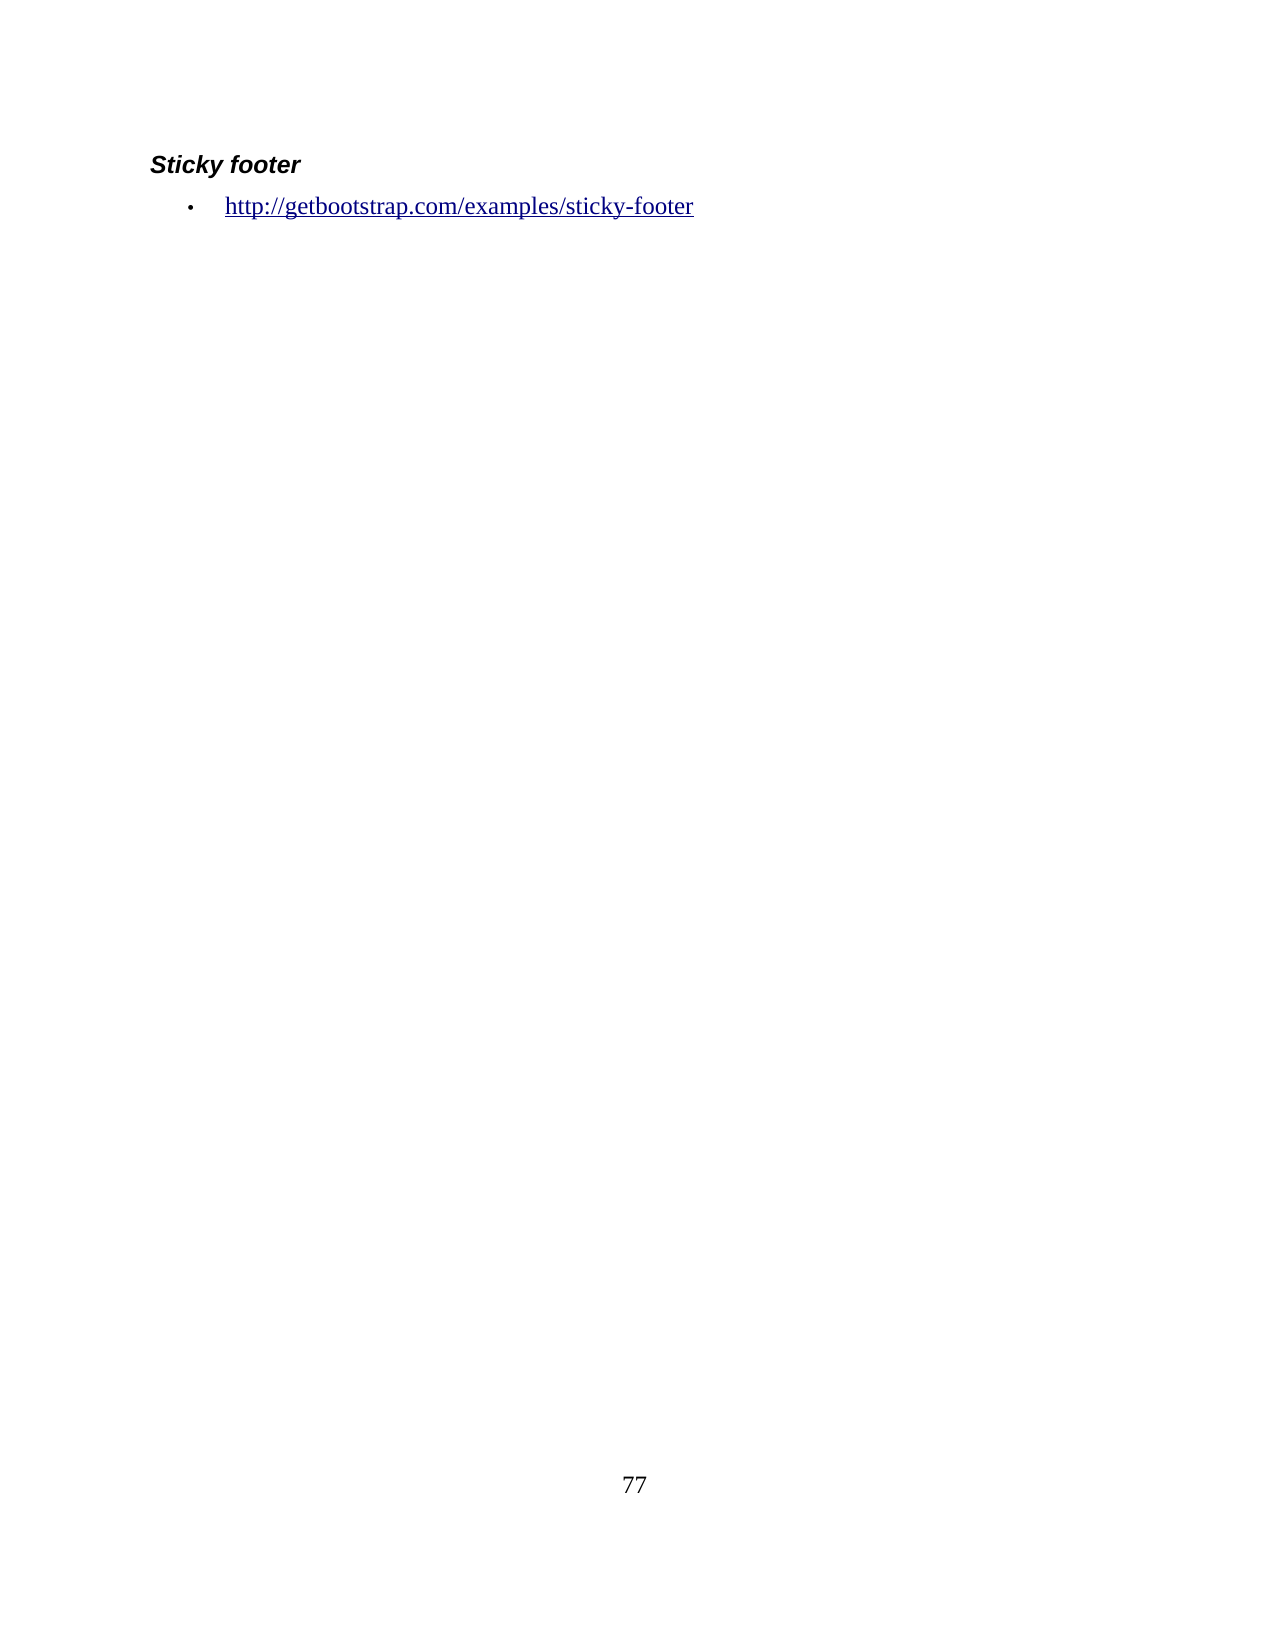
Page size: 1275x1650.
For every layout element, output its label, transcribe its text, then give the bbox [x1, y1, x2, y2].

list http://getbootstrap.com/examples/sticky-footer [187, 191, 1125, 220]
subtitle Sticky footer [150, 150, 1125, 178]
